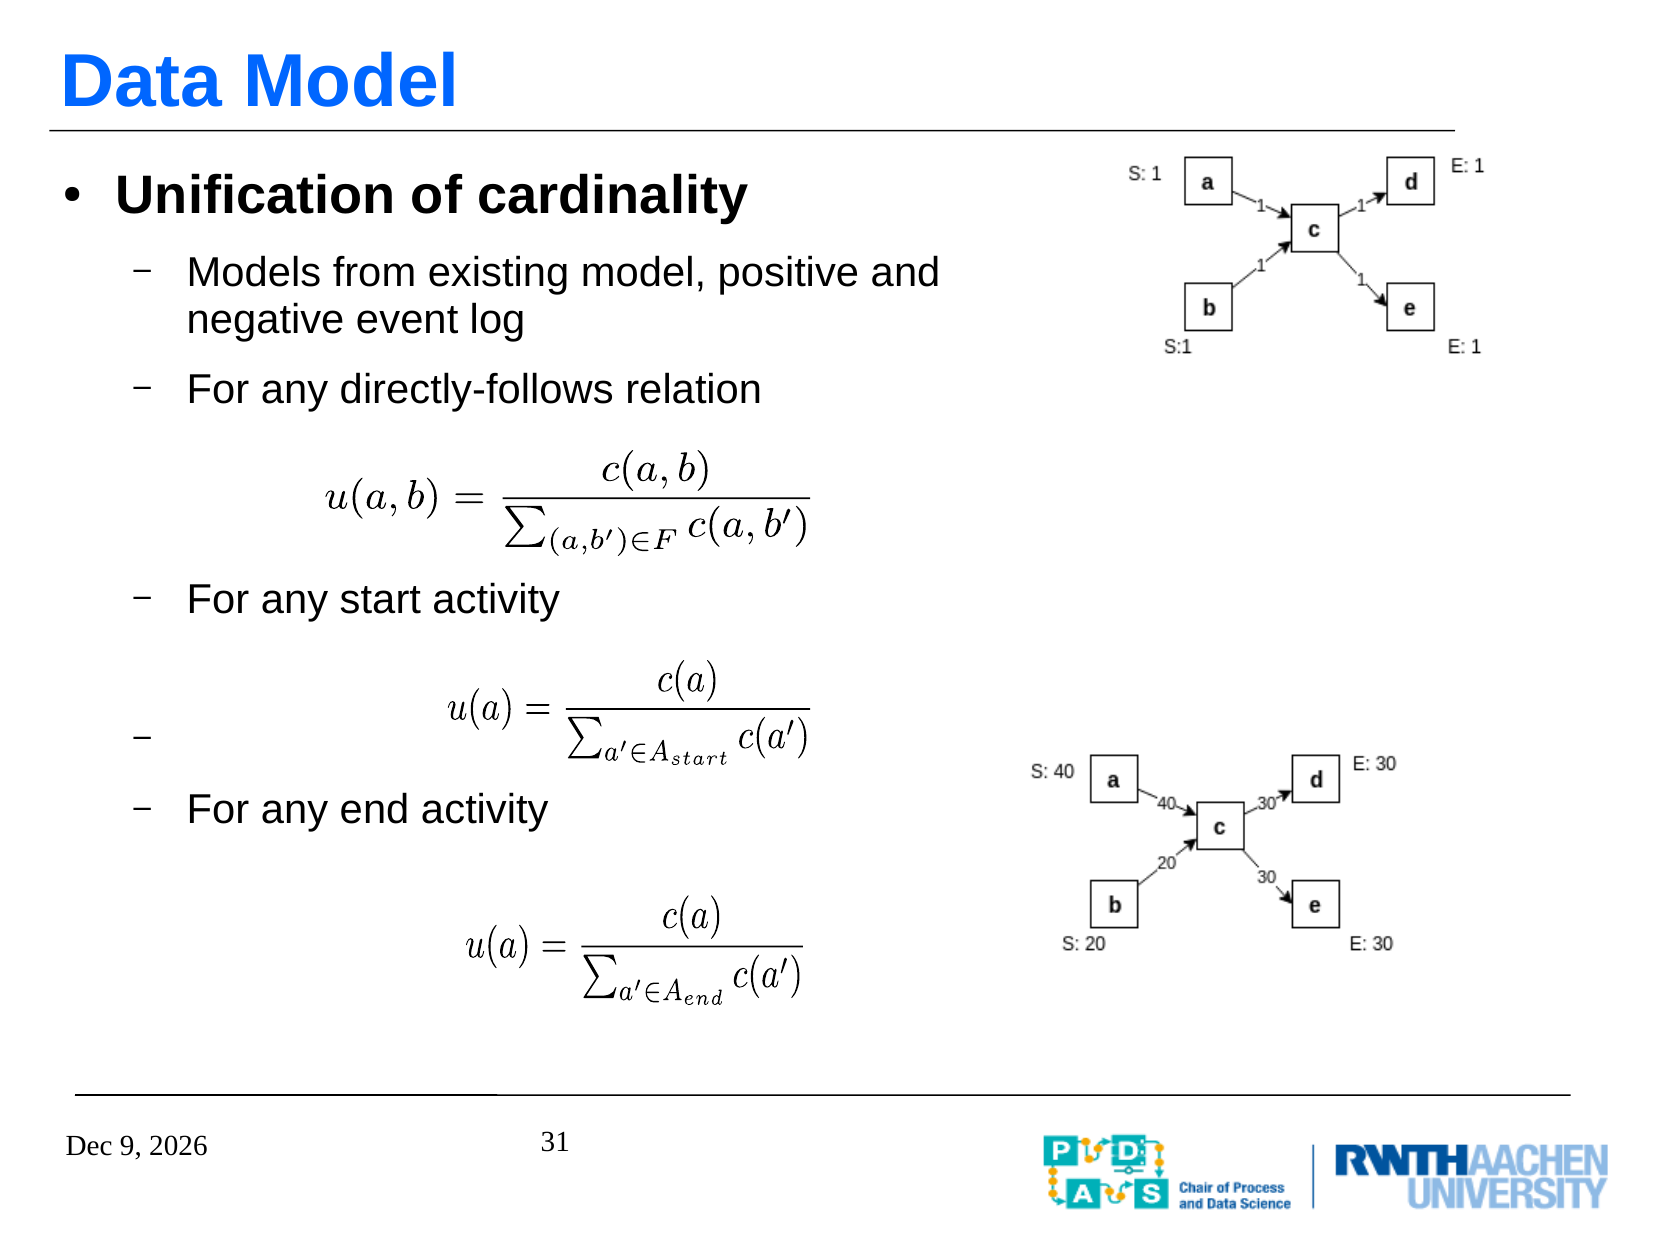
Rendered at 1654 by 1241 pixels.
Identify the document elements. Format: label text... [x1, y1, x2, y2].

list Unification of cardinality Models from existing model, positive and negative event log For any directly-follows relation For any start activity For any end activity [45, 165, 1096, 1021]
picture [1005, 1090, 1647, 1241]
text_box [324, 450, 811, 557]
text_box [446, 660, 811, 766]
title Data Model [60, 30, 1549, 131]
picture [1114, 149, 1501, 363]
picture [1020, 747, 1406, 961]
text_box [465, 895, 803, 1006]
